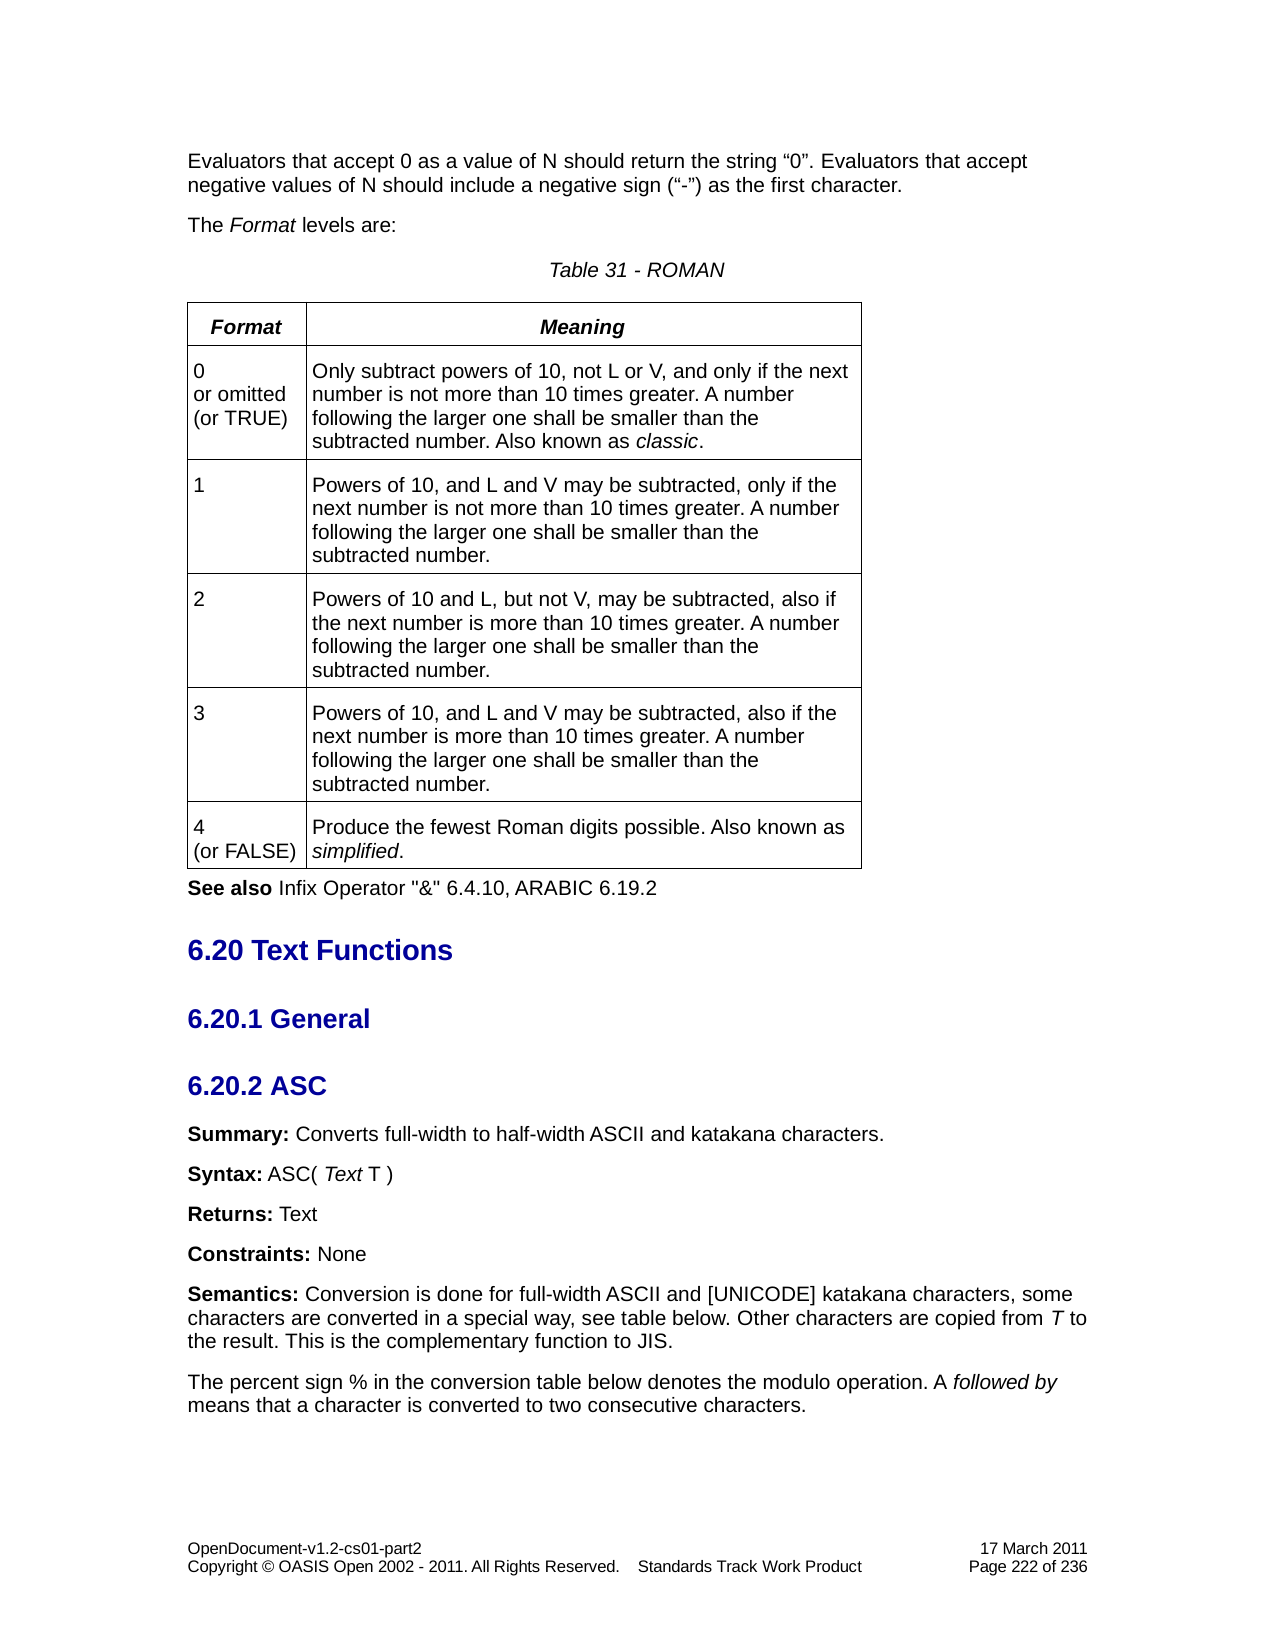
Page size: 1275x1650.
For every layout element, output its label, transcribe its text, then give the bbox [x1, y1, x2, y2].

table_header Format [188, 303, 306, 345]
table_cell Powers of 10 and L, but not V, may be subtracted, also if the next number is more than 10 times greater. A number following the larger one shall be smaller than the subtracted number. [307, 574, 861, 687]
table_cell 2 [188, 574, 306, 687]
subtitle Text Functions [187, 934, 1088, 966]
text Evaluators that accept 0 as a value of N should return the string “0”. Evaluators that accept negative values of N should include a negative sign (“-”) as the first character. [187, 150, 1088, 197]
text The Format levels are: [187, 214, 1088, 237]
text Table 31 - ROMAN [187, 258, 1088, 282]
table_cell 0 or omitted (or TRUE) [188, 346, 306, 459]
text Summary: Converts full-width to half-width ASCII and katakana characters. [187, 1122, 1088, 1146]
table_cell Produce the fewest Roman digits possible. Also known as simplified. [307, 802, 861, 868]
text The percent sign % in the conversion table below denotes the modulo operation. A followed by means that a character is converted to two consecutive characters. [187, 1370, 1088, 1417]
table_cell Powers of 10, and L and V may be subtracted, only if the next number is not more than 10 times greater. A number following the larger one shall be smaller than the subtracted number. [307, 460, 861, 573]
table_cell 4 (or FALSE) [188, 802, 306, 868]
table_cell Powers of 10, and L and V may be subtracted, also if the next number is more than 10 times greater. A number following the larger one shall be smaller than the subtracted number. [307, 688, 861, 801]
text Semantics: Conversion is done for full-width ASCII and [UNICODE] katakana characters, some characters are converted in a special way, see table below. Other characters are copied from T to the result. This is the complementary function to JIS. [187, 1283, 1088, 1353]
table_header Meaning [307, 303, 861, 345]
table_cell 3 [188, 688, 306, 801]
table_cell Only subtract powers of 10, not L or V, and only if the next number is not more than 10 times greater. A number following the larger one shall be smaller than the subtracted number. Also known as classic. [307, 346, 861, 459]
text Syntax: ASC( Text T ) [187, 1162, 1088, 1186]
text Constraints: None [187, 1243, 1088, 1266]
subtitle ASC [187, 1071, 1088, 1101]
table_cell 1 [188, 460, 306, 573]
text See also Infix Operator "&" 6.4.10, ARABIC 6.19.2 [187, 877, 1088, 900]
text Returns: Text [187, 1202, 1088, 1226]
subtitle General [187, 1004, 1088, 1034]
